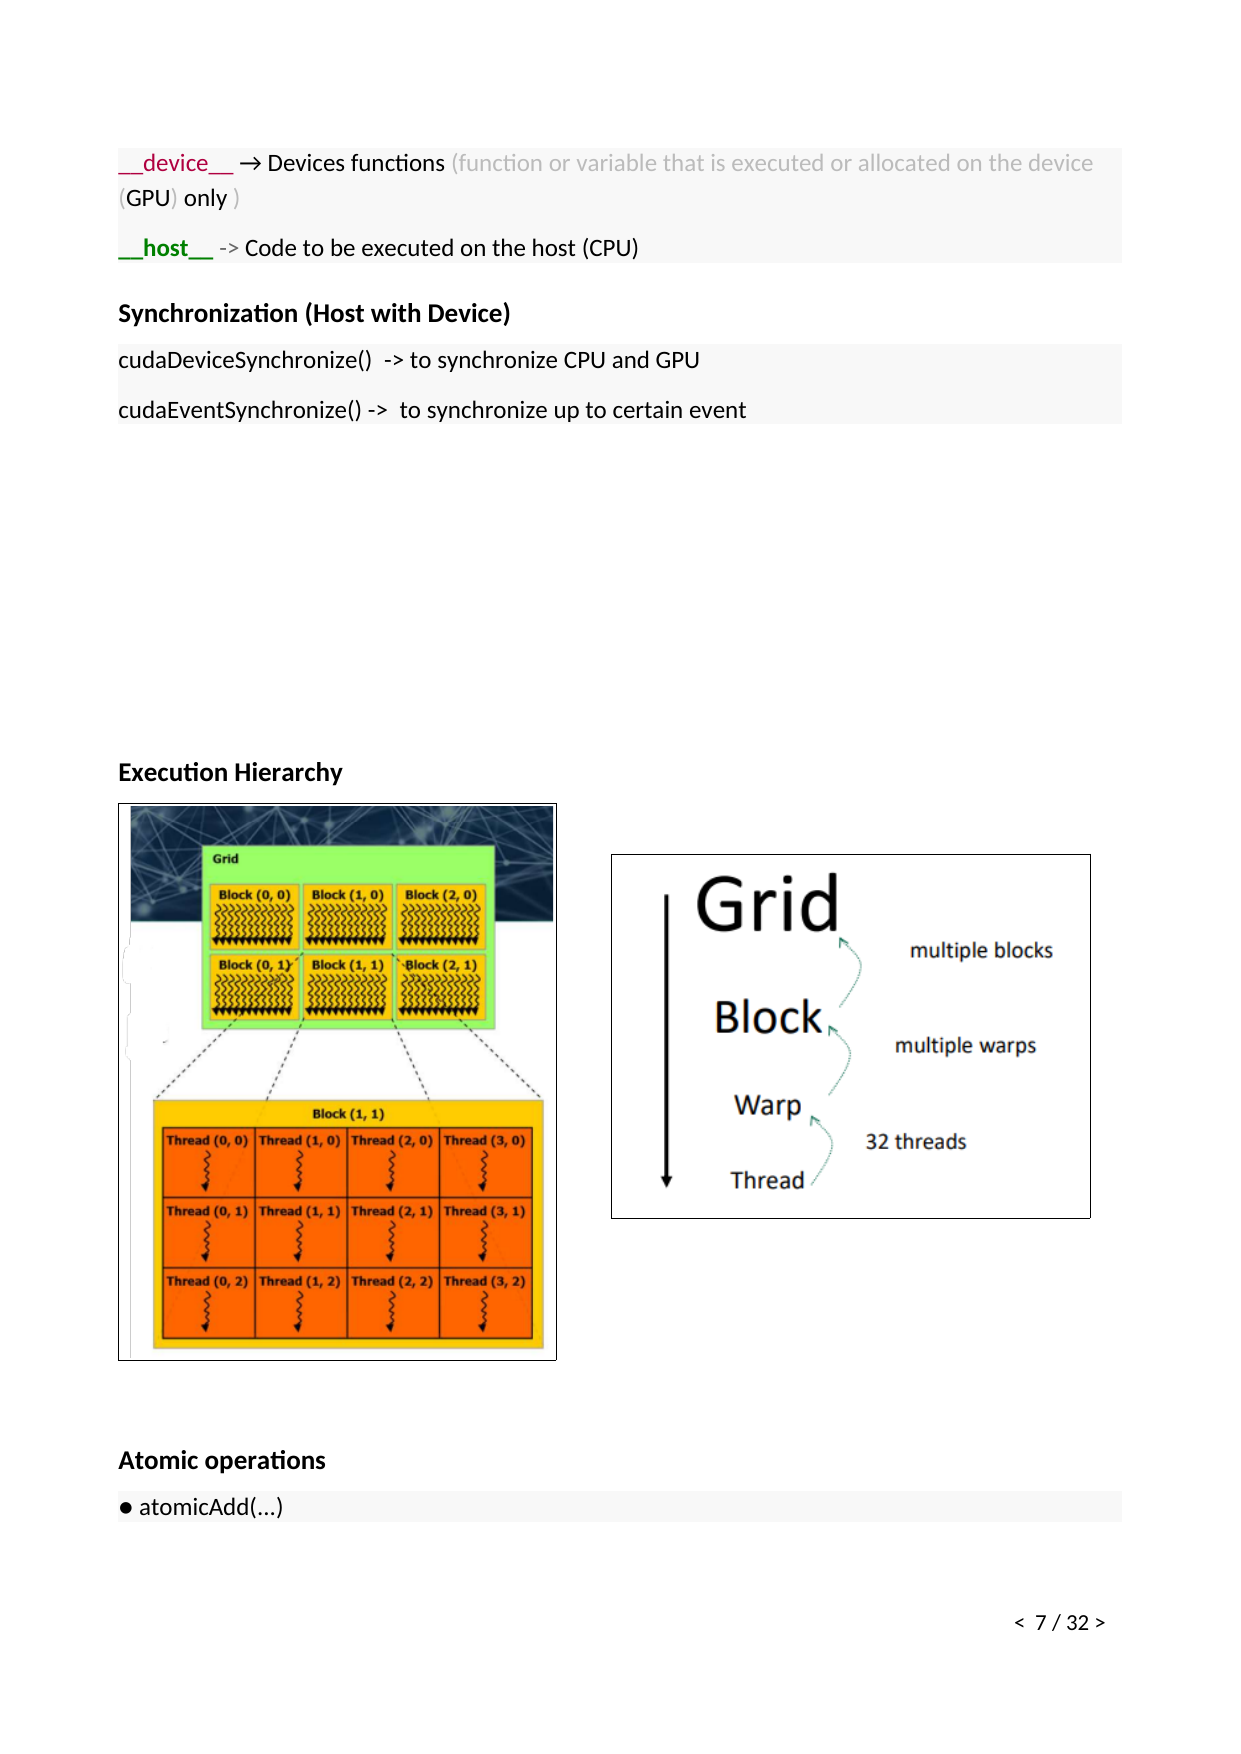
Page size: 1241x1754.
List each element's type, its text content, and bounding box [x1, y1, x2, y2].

subtitle Atomic operations [118, 1443, 1122, 1476]
text cudaEventSynchronize() -> to synchronize up to certain event [118, 394, 1122, 424]
subtitle Execution Hierarchy [118, 755, 1122, 788]
text __device__ → Devices functions (function or variable that is executed or allocated on the device (GPU) only ) [118, 148, 1122, 213]
picture [121, 806, 554, 1358]
picture [614, 856, 1087, 1215]
text cudaDeviceSynchronize() -> to synchronize CPU and GPU [118, 344, 1122, 375]
subtitle Synchronization (Host with Device) [118, 296, 1122, 329]
text __host__ -> Code to be executed on the host (CPU) [118, 232, 1122, 263]
text ● atomicAdd(...) [118, 1491, 1122, 1522]
